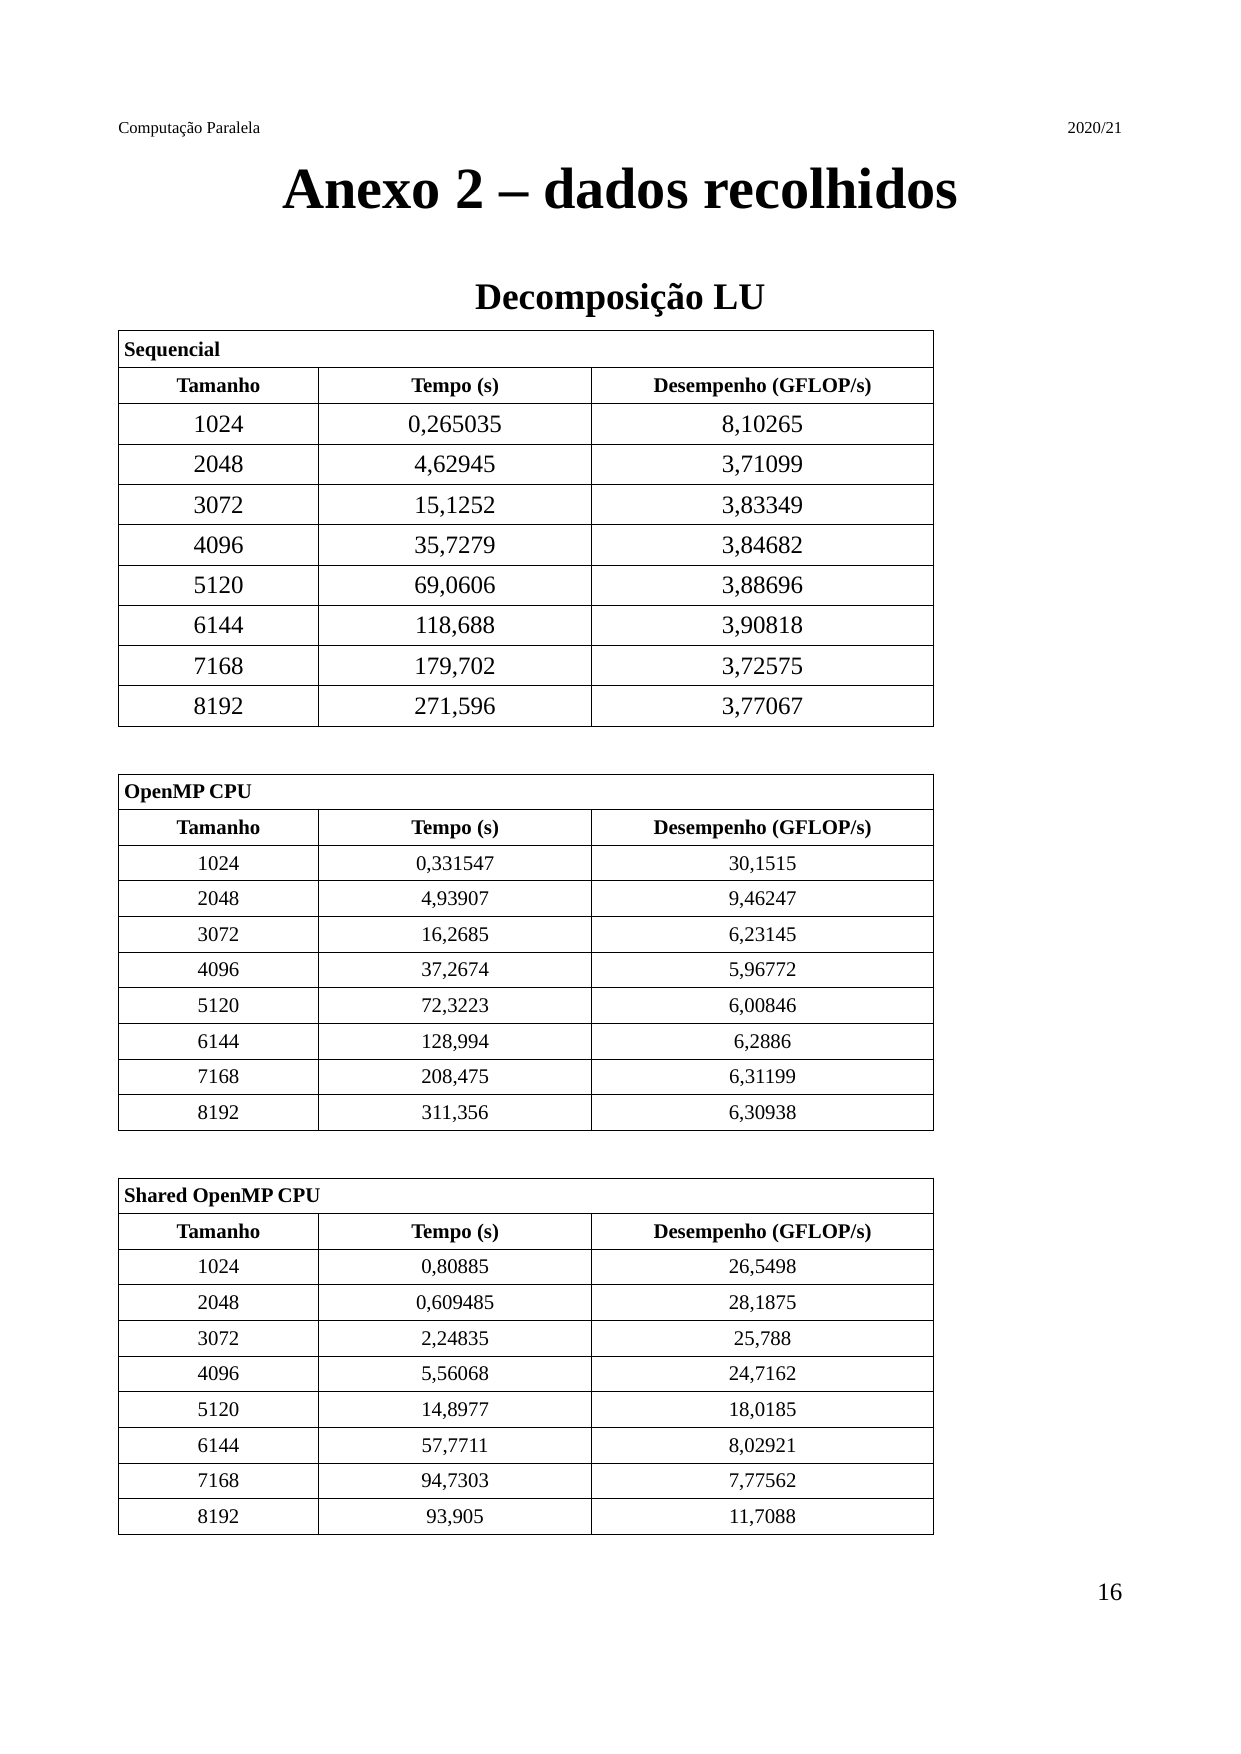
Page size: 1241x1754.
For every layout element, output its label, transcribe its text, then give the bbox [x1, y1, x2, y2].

table_cell 28,1875 [592, 1285, 933, 1320]
table_cell 5120 [119, 566, 318, 605]
table_cell 14,8977 [319, 1392, 591, 1427]
table_cell 1024 [119, 404, 318, 443]
table_cell 6,2886 [592, 1024, 933, 1058]
table_cell 5120 [119, 988, 318, 1023]
table_cell 3,88696 [592, 566, 933, 605]
table_cell 5,96772 [592, 953, 933, 987]
table_cell 271,596 [319, 686, 591, 726]
table_header Shared OpenMP CPU [119, 1179, 933, 1213]
table_cell 8192 [119, 1499, 318, 1534]
table_cell 93,905 [319, 1499, 591, 1534]
table_header OpenMP CPU [119, 775, 933, 809]
table_cell 8,02921 [592, 1428, 933, 1462]
table_cell 208,475 [319, 1060, 591, 1094]
table_cell 37,2674 [319, 953, 591, 987]
table_cell Desempenho (GFLOP/s) [592, 810, 933, 845]
table_cell 30,1515 [592, 846, 933, 880]
table_cell 3072 [119, 1321, 318, 1356]
table_cell Tempo (s) [319, 810, 591, 845]
table_cell 6,00846 [592, 988, 933, 1023]
table_cell 8192 [119, 686, 318, 726]
table_cell 3,72575 [592, 646, 933, 685]
table_cell 4096 [119, 525, 318, 564]
table_cell 118,688 [319, 606, 591, 645]
table_cell 24,7162 [592, 1357, 933, 1391]
table_cell 3,77067 [592, 686, 933, 726]
table_cell 7168 [119, 1060, 318, 1094]
table_cell 3,71099 [592, 445, 933, 484]
table_cell 311,356 [319, 1095, 591, 1130]
table_cell 8192 [119, 1095, 318, 1130]
table_cell 4,62945 [319, 445, 591, 484]
subtitle Anexo 2 – dados recolhidos [118, 153, 1122, 221]
table_cell 3,83349 [592, 485, 933, 524]
table_cell 5120 [119, 1392, 318, 1427]
table_cell 7168 [119, 646, 318, 685]
table_cell 3072 [119, 917, 318, 952]
table_cell 16,2685 [319, 917, 591, 952]
table_cell Tempo (s) [319, 1214, 591, 1249]
table_cell 2048 [119, 445, 318, 484]
table_cell 25,788 [592, 1321, 933, 1356]
table_cell 128,994 [319, 1024, 591, 1058]
table_cell Desempenho (GFLOP/s) [592, 1214, 933, 1249]
table_cell 179,702 [319, 646, 591, 685]
table_cell 6144 [119, 1024, 318, 1058]
table_cell 57,7711 [319, 1428, 591, 1462]
table_cell 94,7303 [319, 1464, 591, 1498]
table_cell 4096 [119, 1357, 318, 1391]
table_cell 4,93907 [319, 881, 591, 916]
table_cell 7168 [119, 1464, 318, 1498]
table_header Sequencial [119, 331, 933, 367]
table_cell 6,31199 [592, 1060, 933, 1094]
table_cell 6144 [119, 606, 318, 645]
table_cell 2048 [119, 1285, 318, 1320]
table_cell 69,0606 [319, 566, 591, 605]
table_cell 0,265035 [319, 404, 591, 443]
table_cell Tempo (s) [319, 368, 591, 403]
table_cell 7,77562 [592, 1464, 933, 1498]
table_cell 0,331547 [319, 846, 591, 880]
table_cell Tamanho [119, 1214, 318, 1249]
table_cell Tamanho [119, 810, 318, 845]
table_cell 18,0185 [592, 1392, 933, 1427]
table_cell 4096 [119, 953, 318, 987]
table_cell Tamanho [119, 368, 318, 403]
table_cell 2048 [119, 881, 318, 916]
table_cell 3072 [119, 485, 318, 524]
table_cell 6,23145 [592, 917, 933, 952]
table_cell 6,30938 [592, 1095, 933, 1130]
table_cell 9,46247 [592, 881, 933, 916]
table_cell 72,3223 [319, 988, 591, 1023]
table_cell 6144 [119, 1428, 318, 1462]
table_cell 26,5498 [592, 1250, 933, 1284]
table_cell 8,10265 [592, 404, 933, 443]
table_cell 1024 [119, 1250, 318, 1284]
table_cell 3,90818 [592, 606, 933, 645]
table_cell 1024 [119, 846, 318, 880]
table_cell 0,80885 [319, 1250, 591, 1284]
table_cell 5,56068 [319, 1357, 591, 1391]
table_cell 35,7279 [319, 525, 591, 564]
table_cell Desempenho (GFLOP/s) [592, 368, 933, 403]
table_cell 2,24835 [319, 1321, 591, 1356]
table_cell 3,84682 [592, 525, 933, 564]
subtitle Decomposição LU [118, 274, 1122, 318]
table_cell 11,7088 [592, 1499, 933, 1534]
table_cell 15,1252 [319, 485, 591, 524]
table_cell 0,609485 [319, 1285, 591, 1320]
